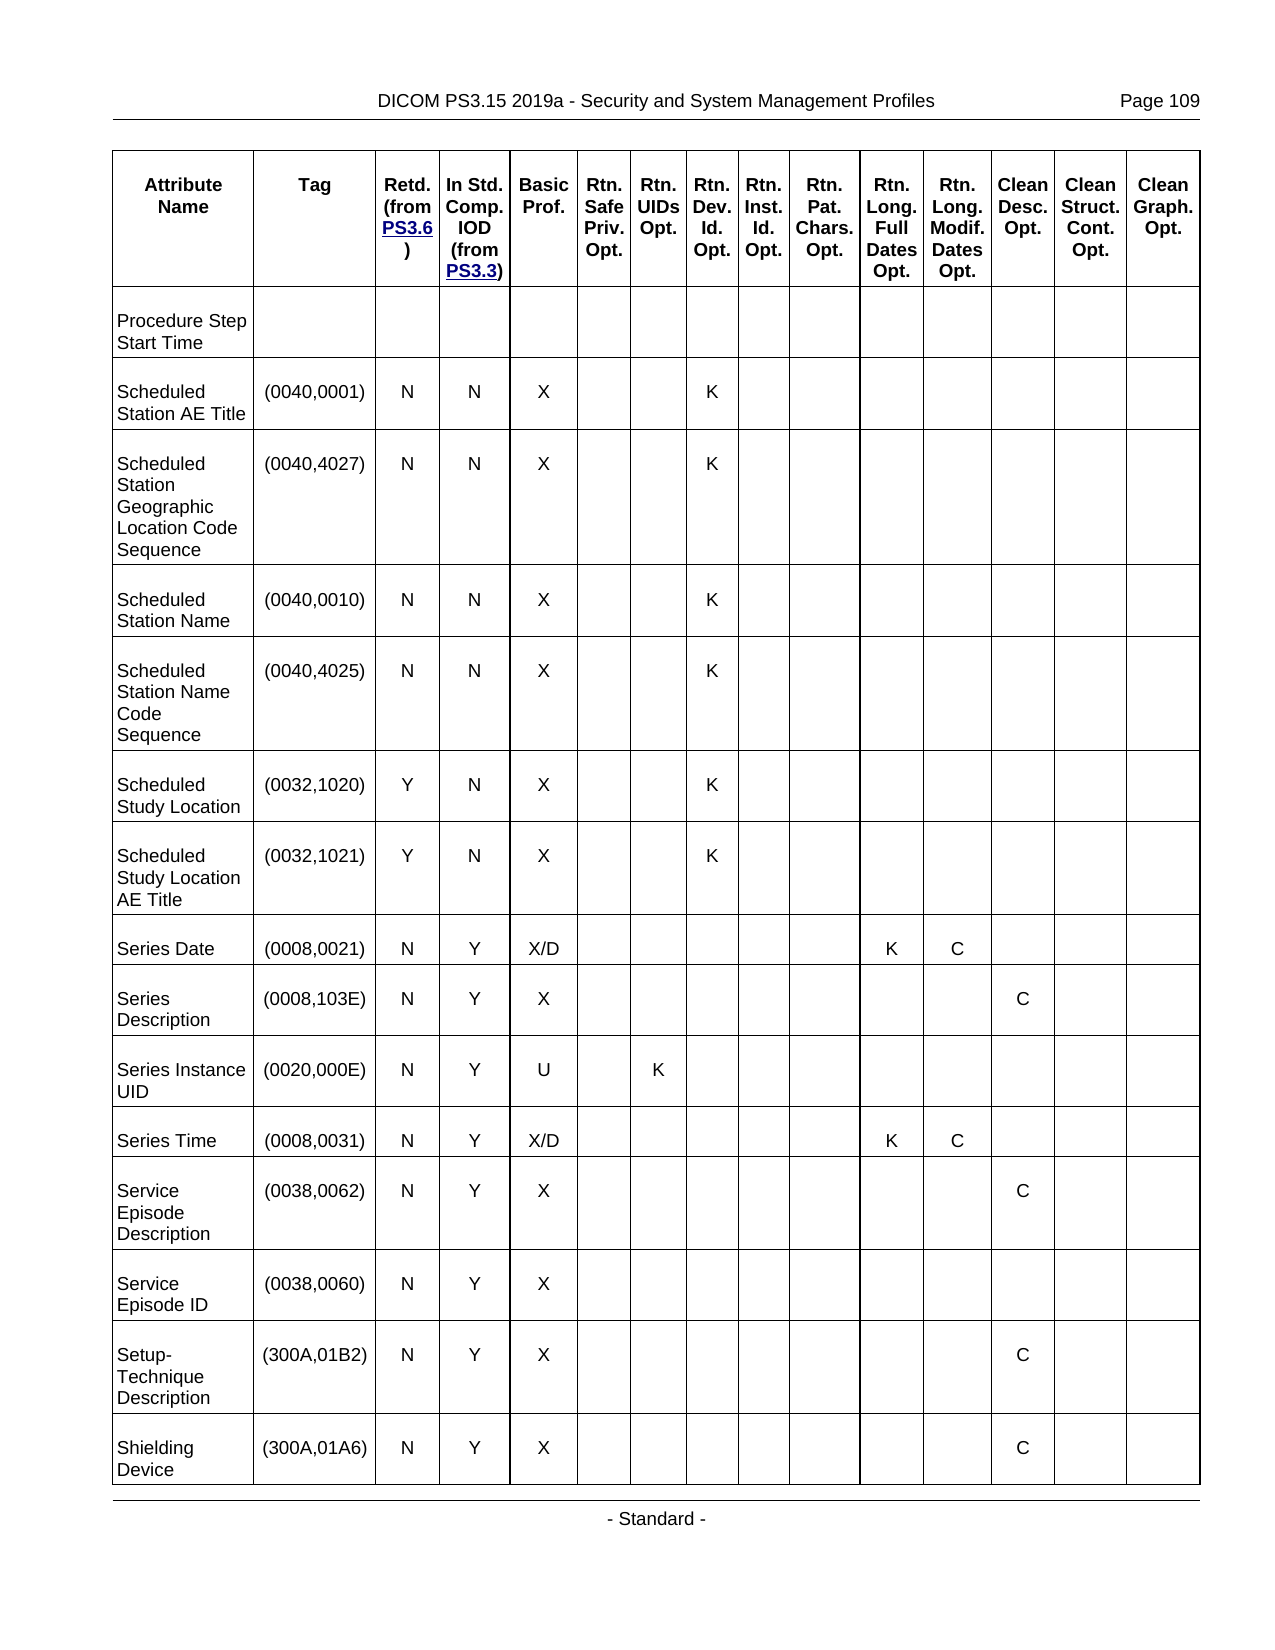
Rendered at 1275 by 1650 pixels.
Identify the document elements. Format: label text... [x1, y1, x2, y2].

table_cell [790, 565, 859, 636]
table_cell [992, 1036, 1054, 1106]
table_cell [687, 965, 738, 1035]
table_cell Series Instance UID [113, 1036, 253, 1106]
table_cell [578, 358, 630, 428]
table_cell [924, 637, 991, 750]
table_cell [992, 751, 1054, 821]
table_cell X [511, 1157, 577, 1249]
table_cell Y [440, 965, 509, 1035]
table_cell N [376, 1157, 439, 1249]
table_cell [992, 1107, 1054, 1156]
table_cell [790, 1036, 859, 1106]
table_cell (0032,1020) [254, 751, 375, 821]
table_cell [631, 1107, 686, 1156]
table_header Clean Graph. Opt. [1127, 151, 1199, 286]
table_header Rtn. Dev. Id. Opt. [687, 151, 738, 286]
table_cell [578, 565, 630, 636]
table_header Basic Prof. [511, 151, 577, 286]
table_cell [924, 1250, 991, 1320]
table_cell [739, 915, 789, 964]
table_cell (0008,103E) [254, 965, 375, 1035]
table_cell [631, 1321, 686, 1413]
table_cell [1127, 751, 1199, 821]
table_cell Scheduled Station AE Title [113, 358, 253, 428]
table_cell [924, 287, 991, 357]
table_cell Y [376, 751, 439, 821]
table_cell [687, 287, 738, 357]
table_cell [1055, 1036, 1126, 1106]
table_cell [1127, 637, 1199, 750]
table_cell Series Date [113, 915, 253, 964]
table_cell N [440, 751, 509, 821]
table_cell [631, 358, 686, 428]
table_header Clean Desc. Opt. [992, 151, 1054, 286]
table_cell [739, 822, 789, 914]
table_cell N [440, 430, 509, 564]
table_cell N [376, 965, 439, 1035]
table_cell Service Episode ID [113, 1250, 253, 1320]
table_cell [1127, 915, 1199, 964]
table_cell Scheduled Study Location [113, 751, 253, 821]
table_cell N [376, 1107, 439, 1156]
table_header Rtn. UIDs Opt. [631, 151, 686, 286]
table_cell [1055, 358, 1126, 428]
table_cell (0040,0010) [254, 565, 375, 636]
table_header Tag [254, 151, 375, 286]
table_cell N [376, 430, 439, 564]
table_cell [687, 1250, 738, 1320]
table_cell K [631, 1036, 686, 1106]
table_header Rtn. Inst. Id. Opt. [739, 151, 789, 286]
table_cell K [861, 1107, 923, 1156]
table_cell [511, 287, 577, 357]
table_cell K [861, 915, 923, 964]
table_cell [739, 565, 789, 636]
table_cell C [924, 1107, 991, 1156]
table_cell [924, 1157, 991, 1249]
table_header Attribute Name [113, 151, 253, 286]
table_cell [861, 1036, 923, 1106]
table_cell [578, 637, 630, 750]
table_cell X [511, 1321, 577, 1413]
table_cell [1127, 1036, 1199, 1106]
table_cell [440, 287, 509, 357]
table_cell X [511, 358, 577, 428]
table_cell [1055, 637, 1126, 750]
table_cell C [992, 1414, 1054, 1484]
table_cell Service Episode Description [113, 1157, 253, 1249]
table_cell N [376, 637, 439, 750]
table_cell K [687, 430, 738, 564]
table_cell [924, 430, 991, 564]
table_cell X [511, 822, 577, 914]
table_cell [1055, 1414, 1126, 1484]
table_cell [790, 1250, 859, 1320]
table_cell [687, 1157, 738, 1249]
table_cell Y [440, 1250, 509, 1320]
table_header Clean Struct. Cont. Opt. [1055, 151, 1126, 286]
table_cell (0020,000E) [254, 1036, 375, 1106]
table_cell X [511, 565, 577, 636]
table_cell [739, 637, 789, 750]
table_cell Y [440, 1321, 509, 1413]
table_cell [992, 915, 1054, 964]
table_cell [739, 1036, 789, 1106]
table_cell [992, 287, 1054, 357]
table_cell [739, 751, 789, 821]
table_cell [992, 822, 1054, 914]
table_cell [739, 965, 789, 1035]
table_cell X/D [511, 1107, 577, 1156]
table_cell [861, 1250, 923, 1320]
table_cell [790, 358, 859, 428]
table_cell [739, 1107, 789, 1156]
table_cell [924, 358, 991, 428]
table_cell [1055, 751, 1126, 821]
table_cell N [440, 637, 509, 750]
table_cell Scheduled Station Geographic Location Code Sequence [113, 430, 253, 564]
table_cell N [376, 1036, 439, 1106]
table_cell [861, 637, 923, 750]
table_cell [992, 637, 1054, 750]
table_cell [924, 565, 991, 636]
table_cell [578, 287, 630, 357]
table_cell [578, 1157, 630, 1249]
table_cell Setup- Technique Description [113, 1321, 253, 1413]
table_cell K [687, 358, 738, 428]
table_cell [1127, 1321, 1199, 1413]
table_cell X [511, 965, 577, 1035]
table_cell [631, 822, 686, 914]
table_cell [1127, 358, 1199, 428]
table_cell [739, 1321, 789, 1413]
table_cell K [687, 822, 738, 914]
table_cell [578, 1414, 630, 1484]
table_cell [861, 751, 923, 821]
table_cell X [511, 1250, 577, 1320]
table_cell X/D [511, 915, 577, 964]
table_cell U [511, 1036, 577, 1106]
table_cell [861, 1157, 923, 1249]
table_cell C [992, 1157, 1054, 1249]
table_cell [631, 637, 686, 750]
table_cell [861, 358, 923, 428]
table_cell Y [440, 1414, 509, 1484]
table_cell [631, 565, 686, 636]
table_cell [631, 1157, 686, 1249]
table_cell C [924, 915, 991, 964]
table_cell Scheduled Station Name Code Sequence [113, 637, 253, 750]
table_cell C [992, 1321, 1054, 1413]
table_cell [1055, 822, 1126, 914]
table_cell [924, 1036, 991, 1106]
table_cell [790, 287, 859, 357]
table_cell (0040,0001) [254, 358, 375, 428]
table_cell [790, 915, 859, 964]
table_cell [924, 1321, 991, 1413]
table_cell K [687, 565, 738, 636]
table_cell [1055, 287, 1126, 357]
table_cell [631, 430, 686, 564]
table_cell [1055, 1250, 1126, 1320]
table_header Rtn. Safe Priv. Opt. [578, 151, 630, 286]
table_cell Y [440, 1107, 509, 1156]
table_cell [578, 1107, 630, 1156]
table_cell Y [440, 1157, 509, 1249]
table_cell [790, 822, 859, 914]
table_cell [790, 965, 859, 1035]
table_cell [631, 287, 686, 357]
table_cell N [440, 358, 509, 428]
table_cell N [376, 1414, 439, 1484]
table_cell [578, 965, 630, 1035]
table_cell N [440, 822, 509, 914]
table_cell K [687, 751, 738, 821]
table_cell [861, 287, 923, 357]
table_cell [739, 1157, 789, 1249]
table_cell X [511, 751, 577, 821]
table_header In Std. Comp. IOD (from PS3.3) [440, 151, 509, 286]
table_cell [790, 1414, 859, 1484]
table_cell [578, 1321, 630, 1413]
table_cell N [376, 358, 439, 428]
table_cell [1127, 1157, 1199, 1249]
table_cell Y [376, 822, 439, 914]
table_cell (0040,4027) [254, 430, 375, 564]
table_cell [861, 1414, 923, 1484]
table_cell [739, 1250, 789, 1320]
table_cell N [376, 1321, 439, 1413]
table_cell [790, 751, 859, 821]
table_cell [1055, 1107, 1126, 1156]
table_cell K [687, 637, 738, 750]
table_cell [1055, 565, 1126, 636]
table_cell (0040,4025) [254, 637, 375, 750]
table_cell [790, 1157, 859, 1249]
table_cell [992, 430, 1054, 564]
table_cell Procedure Step Start Time [113, 287, 253, 357]
table_cell [687, 1414, 738, 1484]
table_cell [578, 1250, 630, 1320]
table_cell [861, 565, 923, 636]
table_cell [376, 287, 439, 357]
table_cell [924, 751, 991, 821]
table_cell [861, 965, 923, 1035]
table_cell Scheduled Study Location AE Title [113, 822, 253, 914]
table_cell [1127, 1414, 1199, 1484]
table_cell (0038,0062) [254, 1157, 375, 1249]
table_cell [992, 1250, 1054, 1320]
table_cell N [376, 915, 439, 964]
table_cell [1127, 287, 1199, 357]
table_cell (0008,0021) [254, 915, 375, 964]
table_cell (0032,1021) [254, 822, 375, 914]
table_cell X [511, 430, 577, 564]
table_cell [578, 751, 630, 821]
table_header Rtn. Long. Modif. Dates Opt. [924, 151, 991, 286]
table_cell (300A,01A6) [254, 1414, 375, 1484]
table_cell [924, 1414, 991, 1484]
table_cell [790, 1321, 859, 1413]
table_cell [861, 1321, 923, 1413]
table_cell Scheduled Station Name [113, 565, 253, 636]
table_cell Series Description [113, 965, 253, 1035]
table_cell [739, 287, 789, 357]
table_cell Y [440, 1036, 509, 1106]
table_cell [992, 358, 1054, 428]
table_cell [1127, 565, 1199, 636]
table_cell [1127, 965, 1199, 1035]
table_cell Y [440, 915, 509, 964]
table_cell (0008,0031) [254, 1107, 375, 1156]
table_cell [1055, 430, 1126, 564]
table_cell [992, 565, 1054, 636]
table_cell [1055, 915, 1126, 964]
table_cell [1055, 1321, 1126, 1413]
table_cell X [511, 1414, 577, 1484]
table_cell [578, 430, 630, 564]
table_cell C [992, 965, 1054, 1035]
table_cell [578, 1036, 630, 1106]
table_cell [790, 637, 859, 750]
table_cell N [376, 1250, 439, 1320]
table_cell [631, 1414, 686, 1484]
table_cell [739, 358, 789, 428]
table_cell [631, 751, 686, 821]
table_cell [1055, 965, 1126, 1035]
table_cell [924, 822, 991, 914]
table_cell [924, 965, 991, 1035]
table_header Rtn. Long. Full Dates Opt. [861, 151, 923, 286]
table_cell [790, 430, 859, 564]
table_header Retd. (from PS3.6) [376, 151, 439, 286]
table_cell (300A,01B2) [254, 1321, 375, 1413]
table_cell [631, 1250, 686, 1320]
table_cell [739, 430, 789, 564]
table_cell [687, 1036, 738, 1106]
table_cell [578, 915, 630, 964]
table_cell Series Time [113, 1107, 253, 1156]
table_cell [790, 1107, 859, 1156]
table_cell (0038,0060) [254, 1250, 375, 1320]
table_cell [861, 822, 923, 914]
table_cell [631, 965, 686, 1035]
table_cell [1127, 1107, 1199, 1156]
table_cell [861, 430, 923, 564]
table_cell [687, 1321, 738, 1413]
table_header Rtn. Pat. Chars. Opt. [790, 151, 859, 286]
table_cell [687, 915, 738, 964]
table_cell N [440, 565, 509, 636]
table_cell [1127, 822, 1199, 914]
table_cell [254, 287, 375, 357]
table_cell [1127, 430, 1199, 564]
table_cell [631, 915, 686, 964]
table_cell N [376, 565, 439, 636]
table_cell [1055, 1157, 1126, 1249]
table_cell X [511, 637, 577, 750]
table_cell [687, 1107, 738, 1156]
table_cell [578, 822, 630, 914]
table_cell [739, 1414, 789, 1484]
table_cell Shielding Device [113, 1414, 253, 1484]
table_cell [1127, 1250, 1199, 1320]
